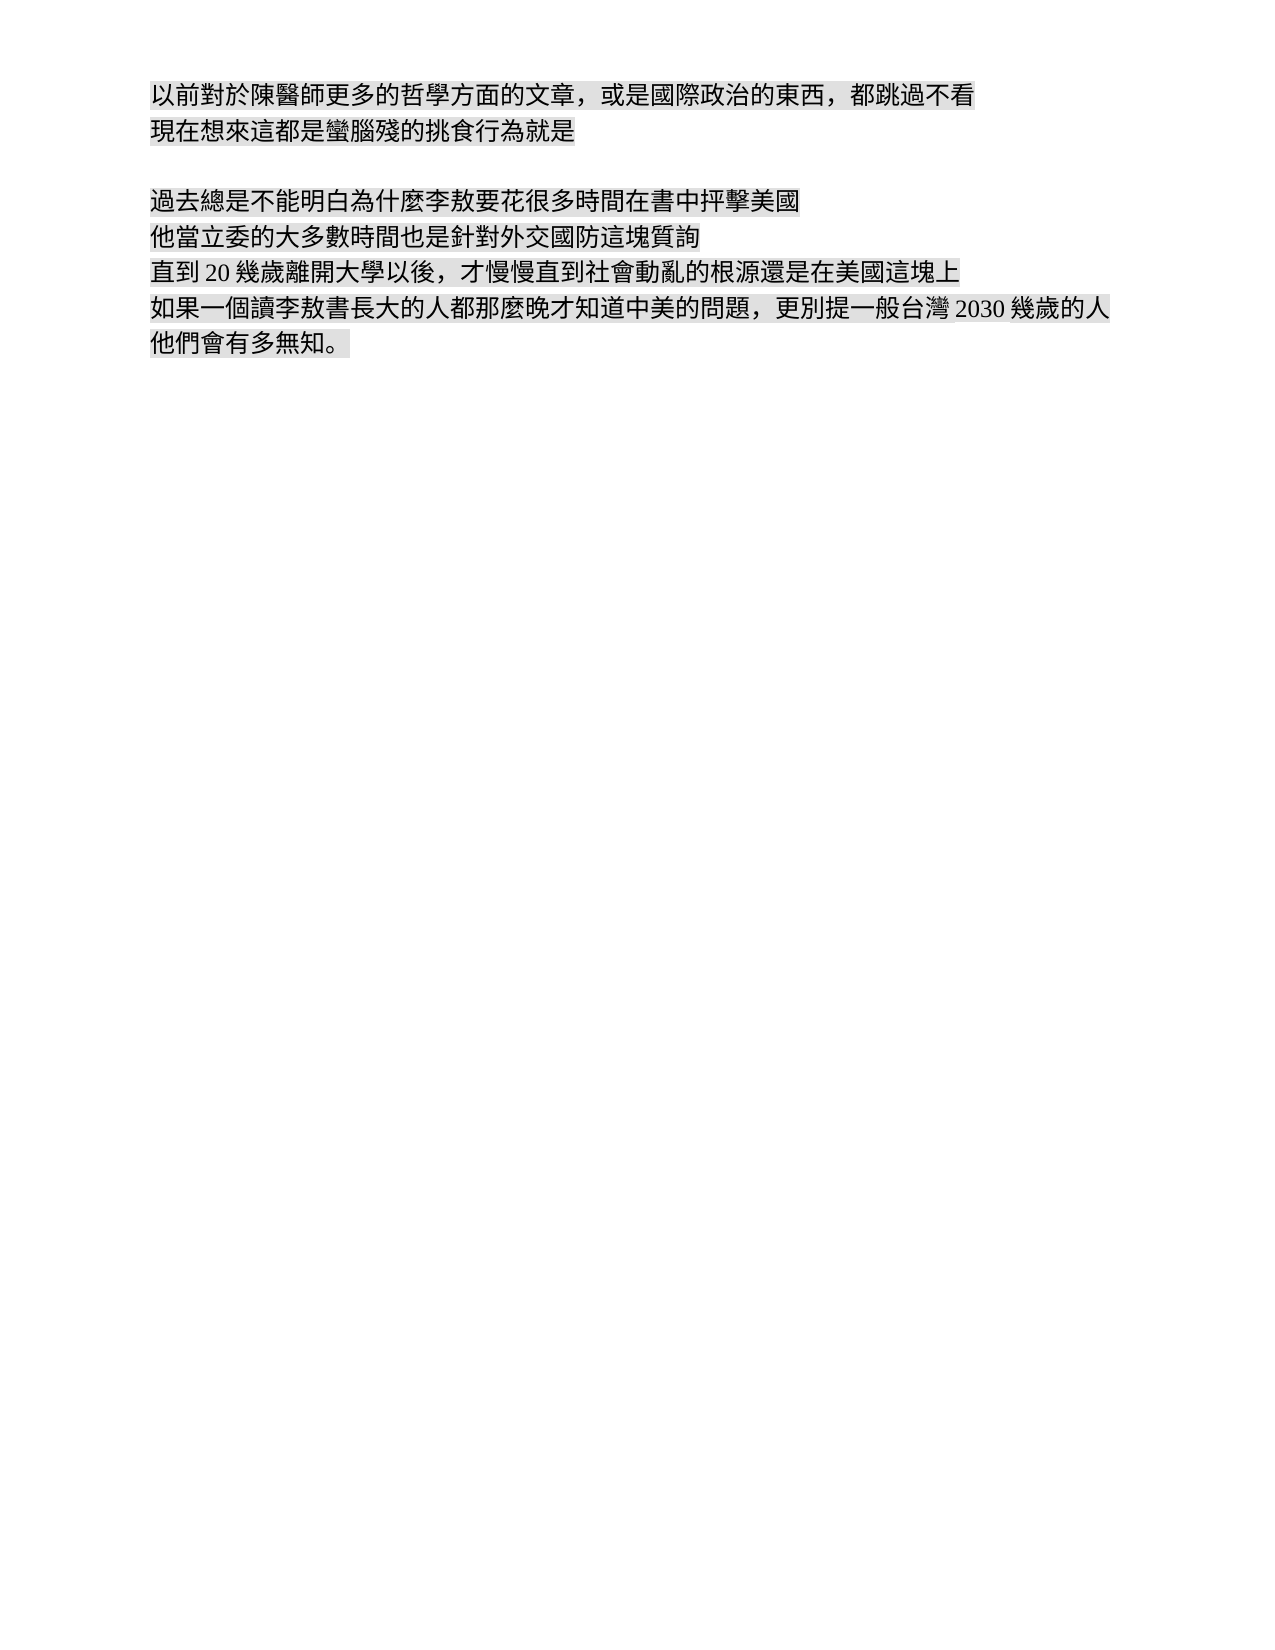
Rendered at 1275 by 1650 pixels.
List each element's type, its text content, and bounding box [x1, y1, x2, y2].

text 以前對於陳醫師更多的哲學方面的文章，或是國際政治的東西，都跳過不看 現在想來這都是蠻腦殘的挑食行為就是 過去總是不能明白為什麼李敖要花很多時間在書中抨擊美國 他當立委的大多數時間也是針對外交國防這塊質詢 直到20幾歲離開大學以後，才慢慢直到社會動亂的根源還是在美國這塊上 如果一個讀李敖書長大的人都那麼晚才知道中美的問題，更別提一般台灣2030幾歲的人他們會有多無知。 [150, 75, 1125, 358]
